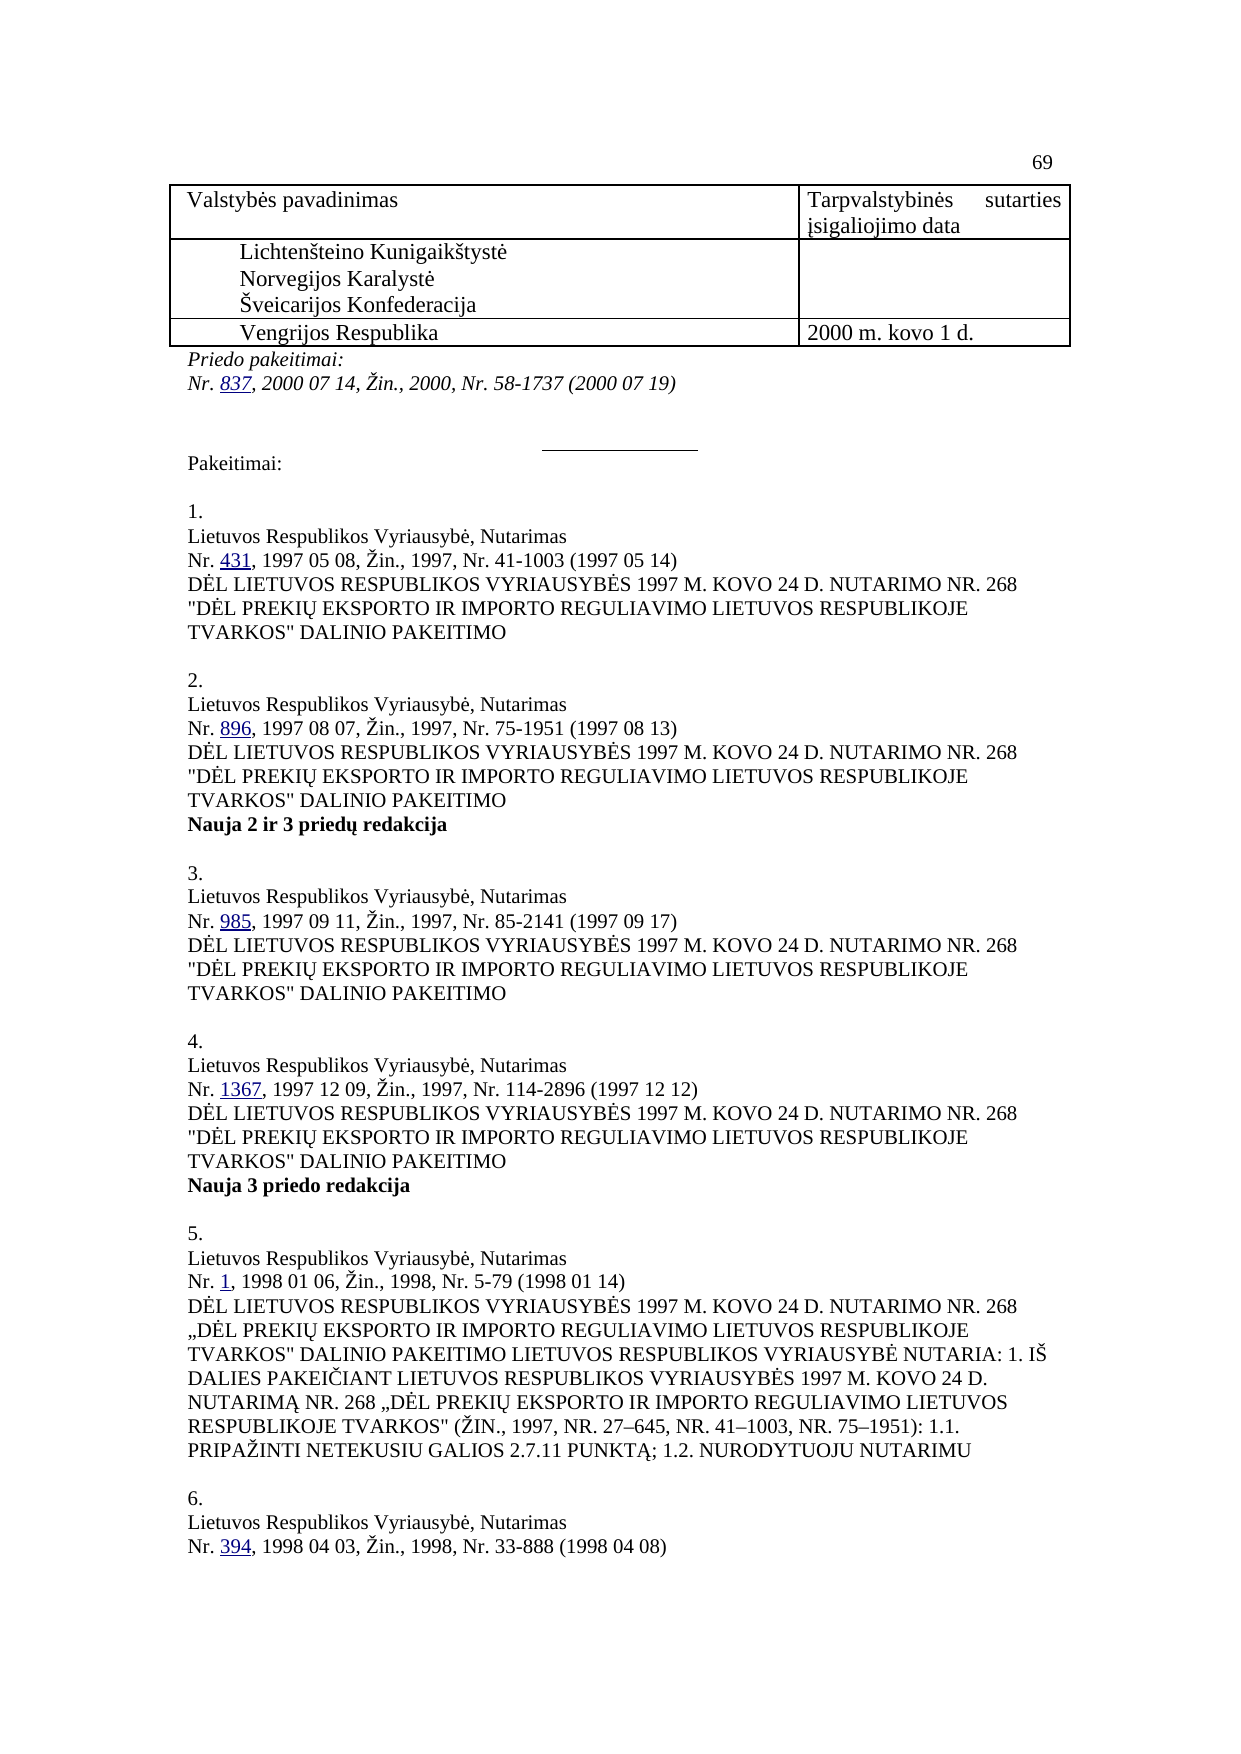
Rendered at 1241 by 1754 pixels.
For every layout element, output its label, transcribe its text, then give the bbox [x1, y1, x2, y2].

text Lietuvos Respublikos Vyriausybė, Nutarimas [187, 523, 1053, 548]
text DĖL LIETUVOS RESPUBLIKOS VYRIAUSYBĖS 1997 M. KOVO 24 D. NUTARIMO NR. 268 „DĖL PREKIŲ EKSPORTO IR IMPORTO REGULIAVIMO LIETUVOS RESPUBLIKOJE TVARKOS" DALINIO PAKEITIMO LIETUVOS RESPUBLIKOS VYRIAUSYBĖ NUTARIA: 1. IŠ DALIES PAKEIČIANT LIETUVOS RESPUBLIKOS VYRIAUSYBĖS 1997 M. KOVO 24 D. NUTARIMĄ NR. 268 „DĖL PREKIŲ EKSPORTO IR IMPORTO REGULIAVIMO LIETUVOS RESPUBLIKOJE TVARKOS" (ŽIN., 1997, NR. 27–645, NR. 41–1003, NR. 75–1951): 1.1. PRIPAŽINTI NETEKUSIU GALIOS 2.7.11 PUNKTĄ; 1.2. NURODYTUOJU NUTARIMU [187, 1293, 1053, 1462]
table_header Tarpvalstybinės sutarties įsigaliojimo data [800, 186, 1069, 238]
text 1. [187, 499, 1053, 523]
table_cell [800, 291, 1069, 317]
subtitle Nauja 2 ir 3 priedų redakcija [187, 812, 1053, 836]
text DĖL LIETUVOS RESPUBLIKOS VYRIAUSYBĖS 1997 M. KOVO 24 D. NUTARIMO NR. 268 "DĖL PREKIŲ EKSPORTO IR IMPORTO REGULIAVIMO LIETUVOS RESPUBLIKOJE TVARKOS" DALINIO PAKEITIMO [187, 1101, 1053, 1173]
table_header valstybės pavadinimas [171, 186, 798, 238]
text Nr. 431, 1997 05 08, Žin., 1997, Nr. 41-1003 (1997 05 14) [187, 548, 1053, 572]
text Lietuvos Respublikos Vyriausybė, Nutarimas [187, 692, 1053, 716]
table_cell 2000 m. kovo 1 d. [800, 319, 1069, 345]
text Nr. 394, 1998 04 03, Žin., 1998, Nr. 33-888 (1998 04 08) [187, 1534, 1053, 1558]
text Priedo pakeitimai: [187, 347, 1053, 371]
table_cell Vengrijos Respublika [171, 319, 798, 345]
text Lietuvos Respublikos Vyriausybė, Nutarimas [187, 1510, 1053, 1534]
text Lietuvos Respublikos Vyriausybė, Nutarimas [187, 1053, 1053, 1077]
text Lietuvos Respublikos Vyriausybė, Nutarimas [187, 1245, 1053, 1269]
text 2. [187, 668, 1053, 692]
text DĖL LIETUVOS RESPUBLIKOS VYRIAUSYBĖS 1997 M. KOVO 24 D. NUTARIMO NR. 268 "DĖL PREKIŲ EKSPORTO IR IMPORTO REGULIAVIMO LIETUVOS RESPUBLIKOJE TVARKOS" DALINIO PAKEITIMO [187, 740, 1053, 812]
table_cell Šveicarijos Konfederacija [171, 291, 798, 317]
text Pakeitimai: [187, 451, 1053, 475]
text 6. [187, 1486, 1053, 1510]
text 4. [187, 1029, 1053, 1053]
text 5. [187, 1221, 1053, 1245]
text 3. [187, 860, 1053, 884]
subtitle Nauja 3 priedo redakcija [187, 1173, 1053, 1197]
text Nr. 837, 2000 07 14, Žin., 2000, Nr. 58-1737 (2000 07 19) [187, 371, 1053, 395]
text Nr. 985, 1997 09 11, Žin., 1997, Nr. 85-2141 (1997 09 17) [187, 908, 1053, 933]
table_cell [800, 240, 1069, 265]
table_cell Lichtenšteino Kunigaikštystė [171, 240, 798, 265]
text DĖL LIETUVOS RESPUBLIKOS VYRIAUSYBĖS 1997 M. KOVO 24 D. NUTARIMO NR. 268 "DĖL PREKIŲ EKSPORTO IR IMPORTO REGULIAVIMO LIETUVOS RESPUBLIKOJE TVARKOS" DALINIO PAKEITIMO [187, 933, 1053, 1005]
table_cell [800, 265, 1069, 291]
table_cell Norvegijos Karalystė [171, 265, 798, 291]
text Nr. 1, 1998 01 06, Žin., 1998, Nr. 5-79 (1998 01 14) [187, 1269, 1053, 1293]
text Lietuvos Respublikos Vyriausybė, Nutarimas [187, 884, 1053, 908]
text Nr. 1367, 1997 12 09, Žin., 1997, Nr. 114-2896 (1997 12 12) [187, 1077, 1053, 1101]
text Nr. 896, 1997 08 07, Žin., 1997, Nr. 75-1951 (1997 08 13) [187, 716, 1053, 740]
text DĖL LIETUVOS RESPUBLIKOS VYRIAUSYBĖS 1997 M. KOVO 24 D. NUTARIMO NR. 268 "DĖL PREKIŲ EKSPORTO IR IMPORTO REGULIAVIMO LIETUVOS RESPUBLIKOJE TVARKOS" DALINIO PAKEITIMO [187, 572, 1053, 644]
